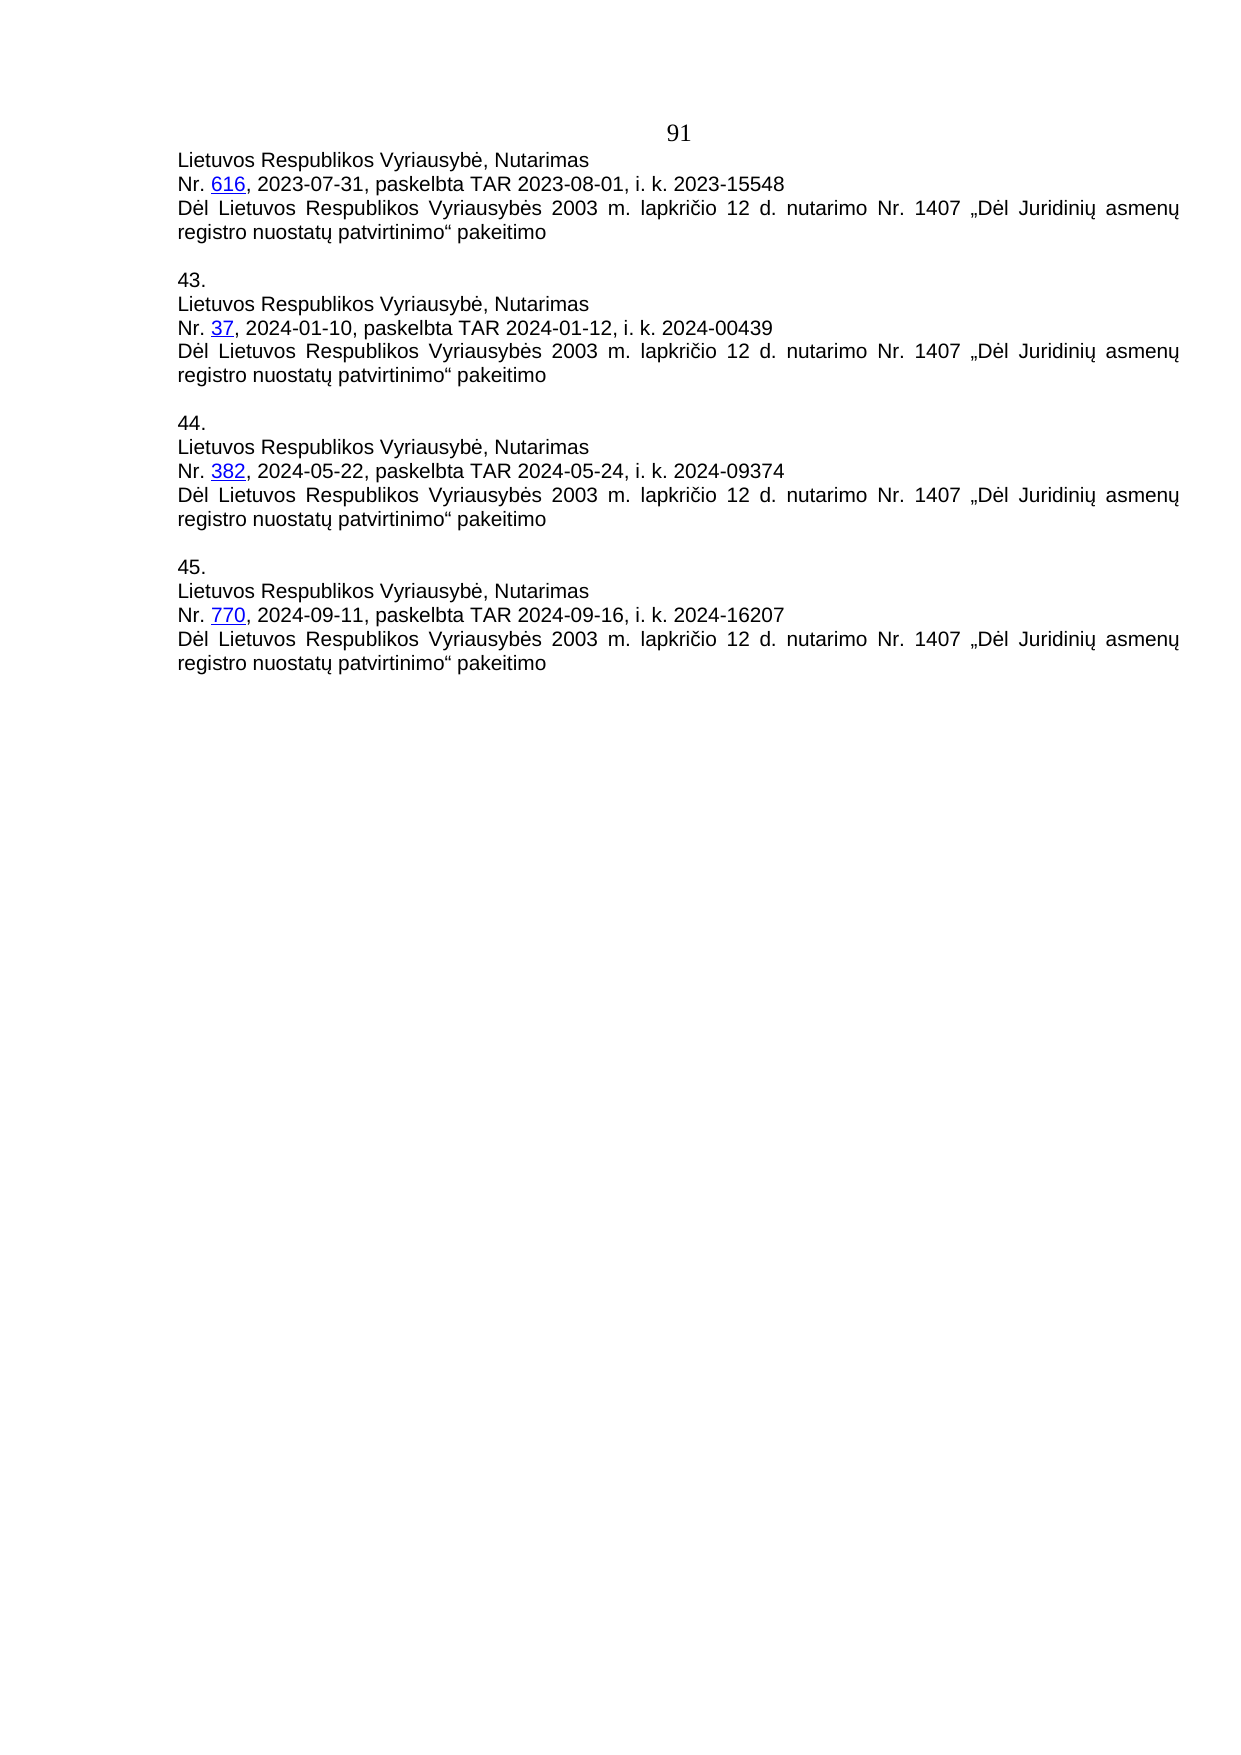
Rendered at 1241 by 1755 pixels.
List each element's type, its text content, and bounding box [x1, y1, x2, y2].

text 45. [177, 555, 1181, 579]
text Dėl Lietuvos Respublikos Vyriausybės 2003 m. lapkričio 12 d. nutarimo Nr. 1407 „Dėl Juridinių asmenų registro nuostatų patvirtinimo“ pakeitimo [177, 339, 1181, 387]
text Lietuvos Respublikos Vyriausybė, Nutarimas [177, 579, 1181, 603]
text Lietuvos Respublikos Vyriausybė, Nutarimas [177, 435, 1181, 459]
text Nr. 770, 2024-09-11, paskelbta TAR 2024-09-16, i. k. 2024-16207 [177, 603, 1181, 627]
text Nr. 382, 2024-05-22, paskelbta TAR 2024-05-24, i. k. 2024-09374 [177, 459, 1181, 483]
text 44. [177, 411, 1181, 435]
text Nr. 616, 2023-07-31, paskelbta TAR 2023-08-01, i. k. 2023-15548 [177, 172, 1181, 196]
text 43. [177, 267, 1181, 291]
text Dėl Lietuvos Respublikos Vyriausybės 2003 m. lapkričio 12 d. nutarimo Nr. 1407 „Dėl Juridinių asmenų registro nuostatų patvirtinimo“ pakeitimo [177, 483, 1181, 531]
text Lietuvos Respublikos Vyriausybė, Nutarimas [177, 148, 1181, 172]
text Lietuvos Respublikos Vyriausybė, Nutarimas [177, 291, 1181, 315]
text Nr. 37, 2024-01-10, paskelbta TAR 2024-01-12, i. k. 2024-00439 [177, 315, 1181, 339]
text Dėl Lietuvos Respublikos Vyriausybės 2003 m. lapkričio 12 d. nutarimo Nr. 1407 „Dėl Juridinių asmenų registro nuostatų patvirtinimo“ pakeitimo [177, 196, 1181, 243]
text Dėl Lietuvos Respublikos Vyriausybės 2003 m. lapkričio 12 d. nutarimo Nr. 1407 „Dėl Juridinių asmenų registro nuostatų patvirtinimo“ pakeitimo [177, 627, 1181, 675]
